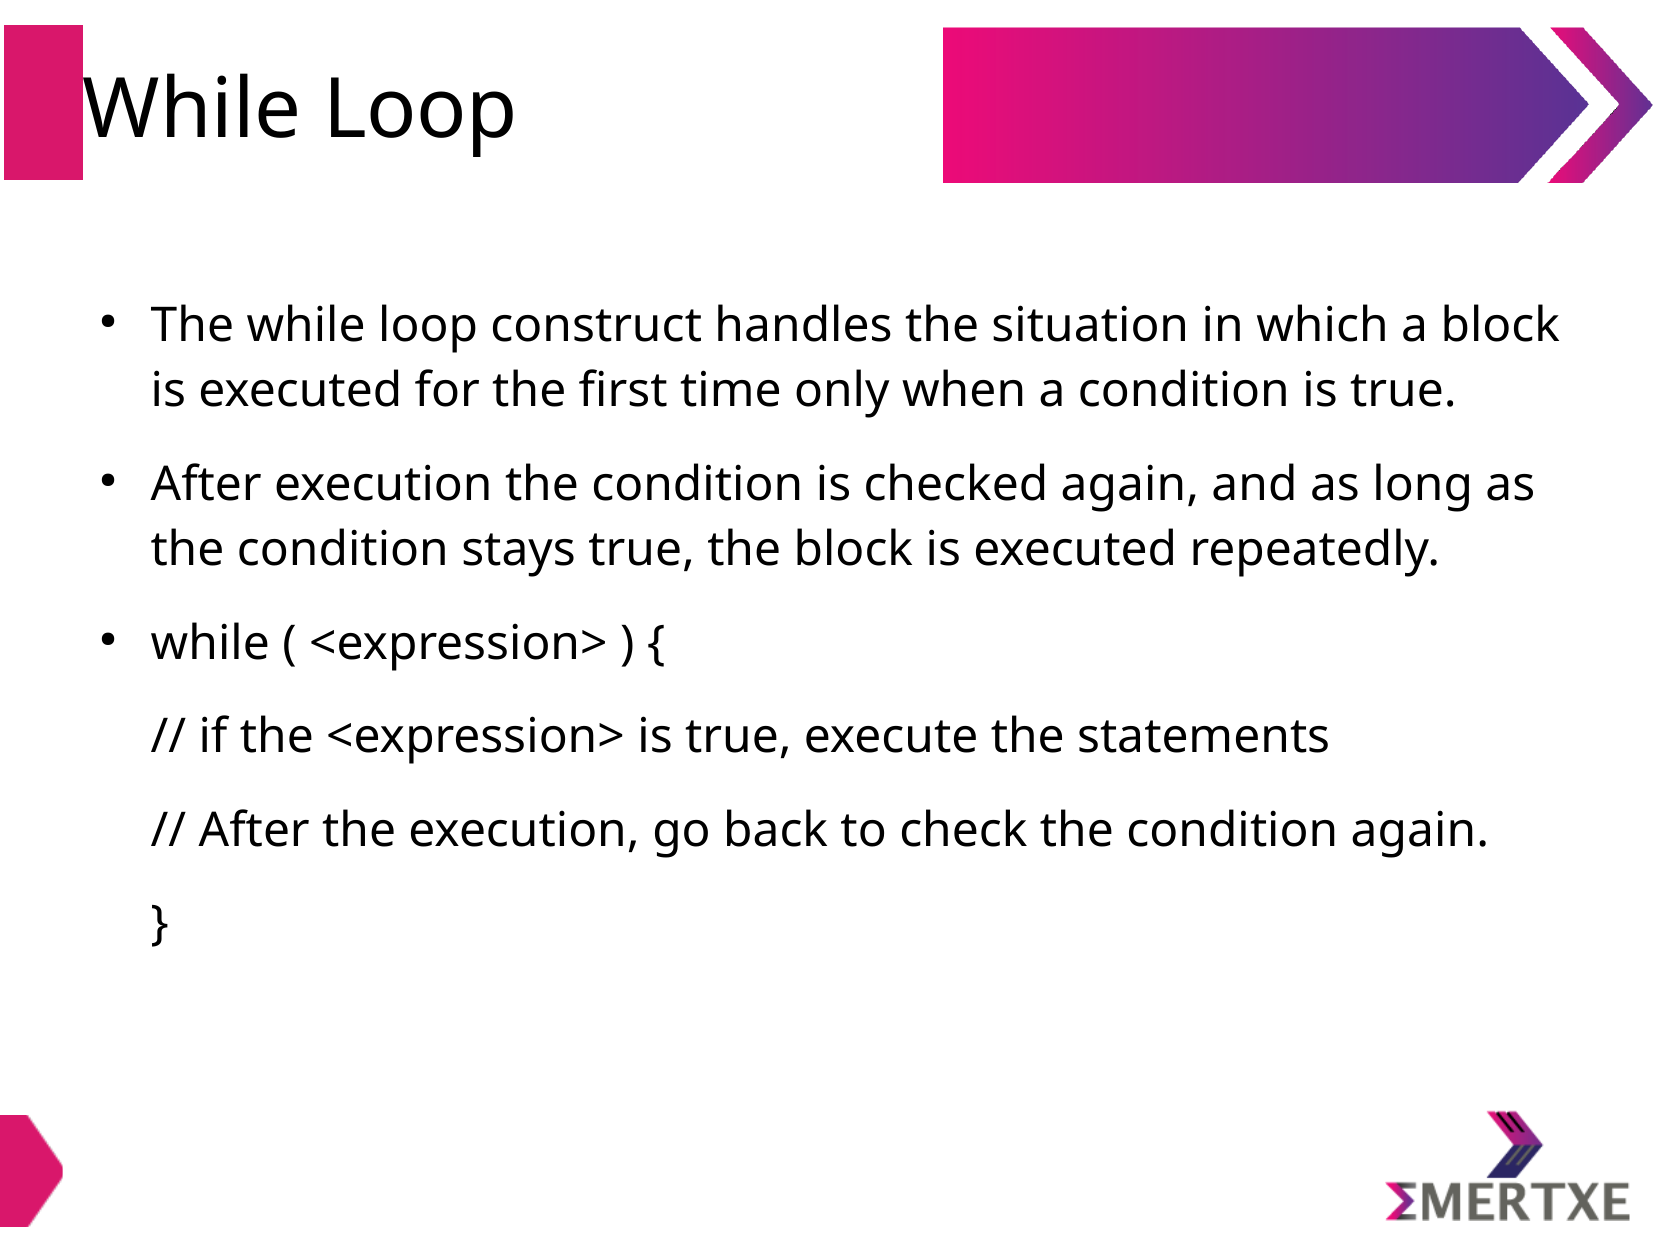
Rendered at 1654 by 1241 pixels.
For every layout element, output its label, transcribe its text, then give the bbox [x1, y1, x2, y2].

picture [1385, 1107, 1631, 1221]
title While Loop [82, 2, 1571, 210]
list The while loop construct handles the situation in which a block is executed for the first time only when a condition is true. After execution the condition is checked again, and as long as the condition stays true, the block is executed repeatedly. while ( <expression> ) { // if the <expression> is true, execute the statements // After the execution, go back to check the condition again. } [82, 290, 1571, 1010]
picture [1571, 27, 1653, 183]
